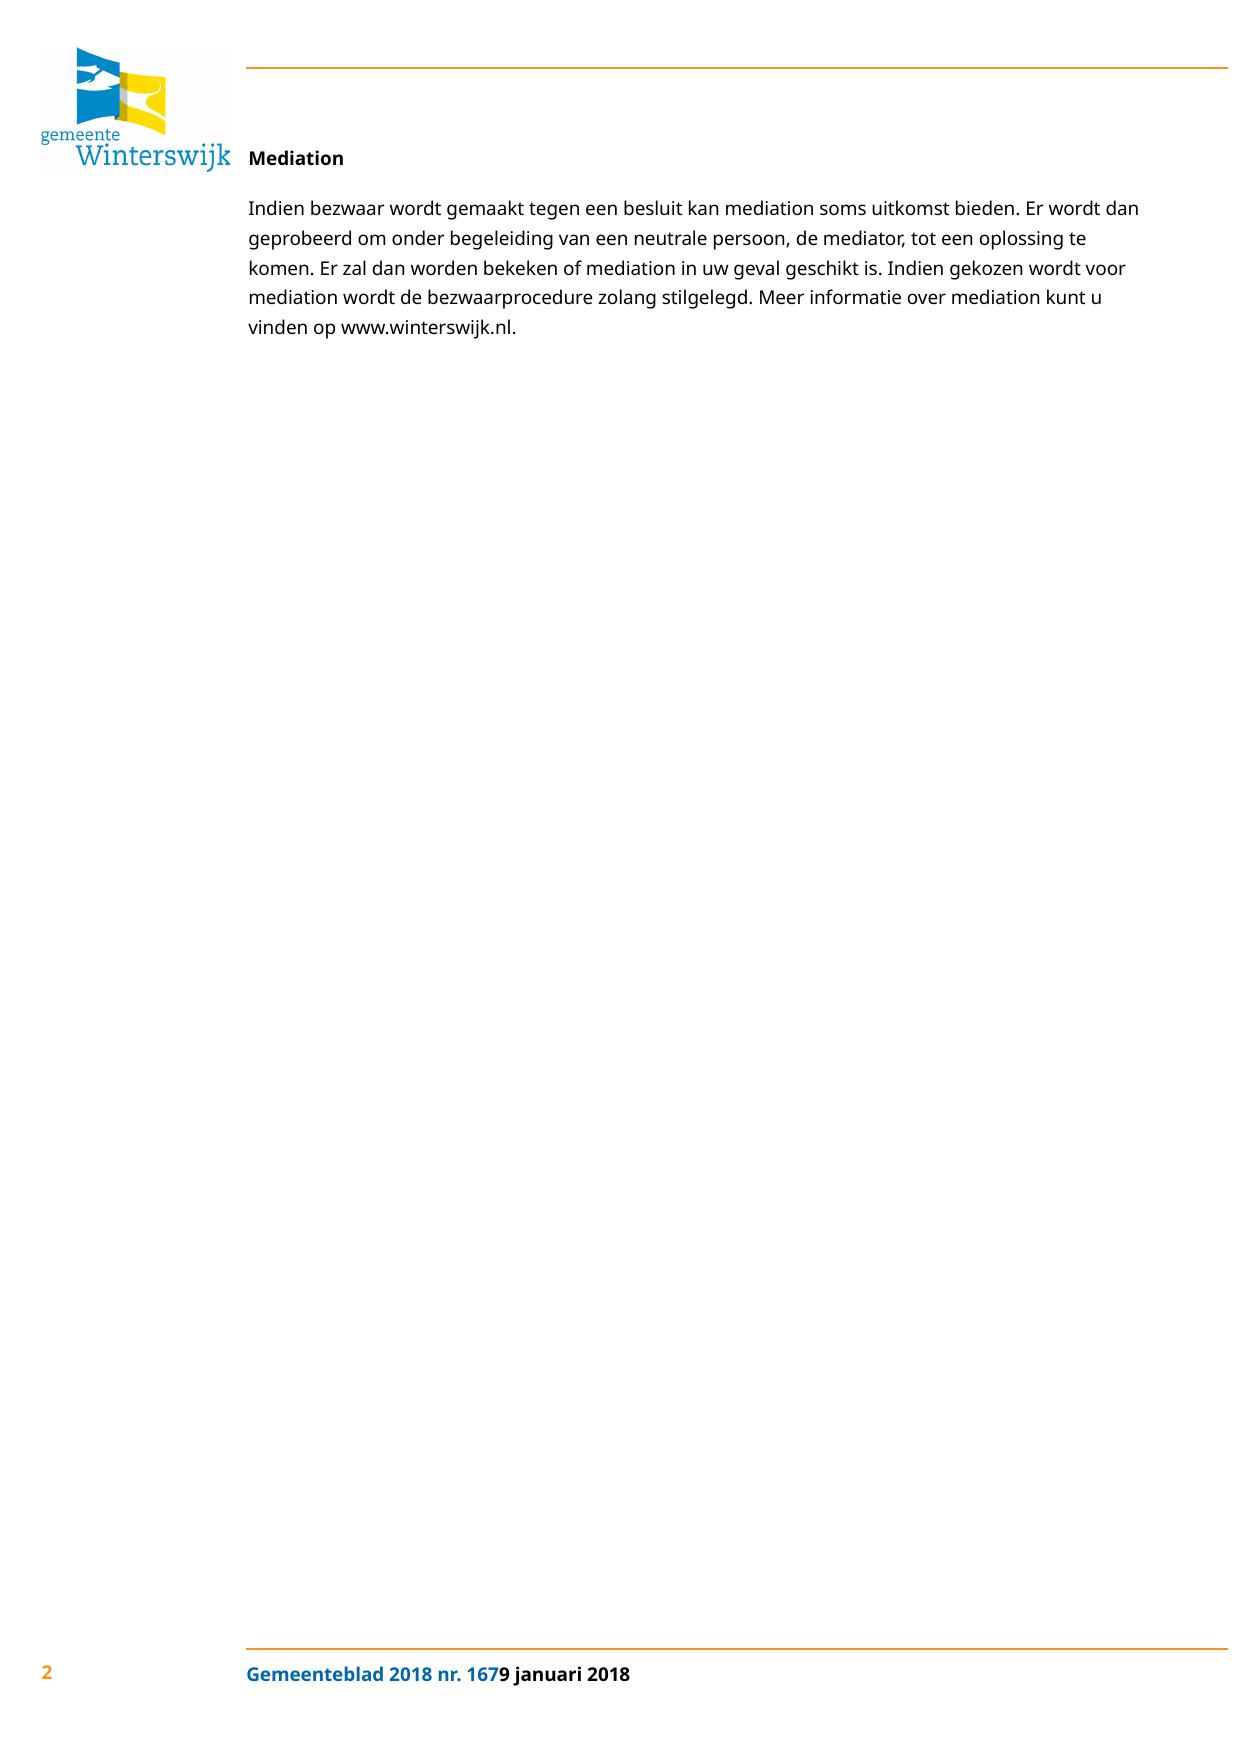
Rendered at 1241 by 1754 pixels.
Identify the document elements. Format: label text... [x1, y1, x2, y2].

text Indien bezwaar wordt gemaakt tegen een besluit kan mediation soms uitkomst bieden. Er wordt dan geprobeerd om onder begeleiding van een neutrale persoon, de mediator, tot een oplossing te komen. Er zal dan worden bekeken of mediation in uw geval geschikt is. Indien gekozen wordt voor mediation wordt de bezwaarprocedure zolang stilgelegd. Meer informatie over mediation kunt u vinden op www.winterswijk.nl. [248, 196, 1152, 340]
text Mediation [248, 145, 1152, 171]
picture [225, 153, 231, 162]
picture [41, 47, 231, 172]
